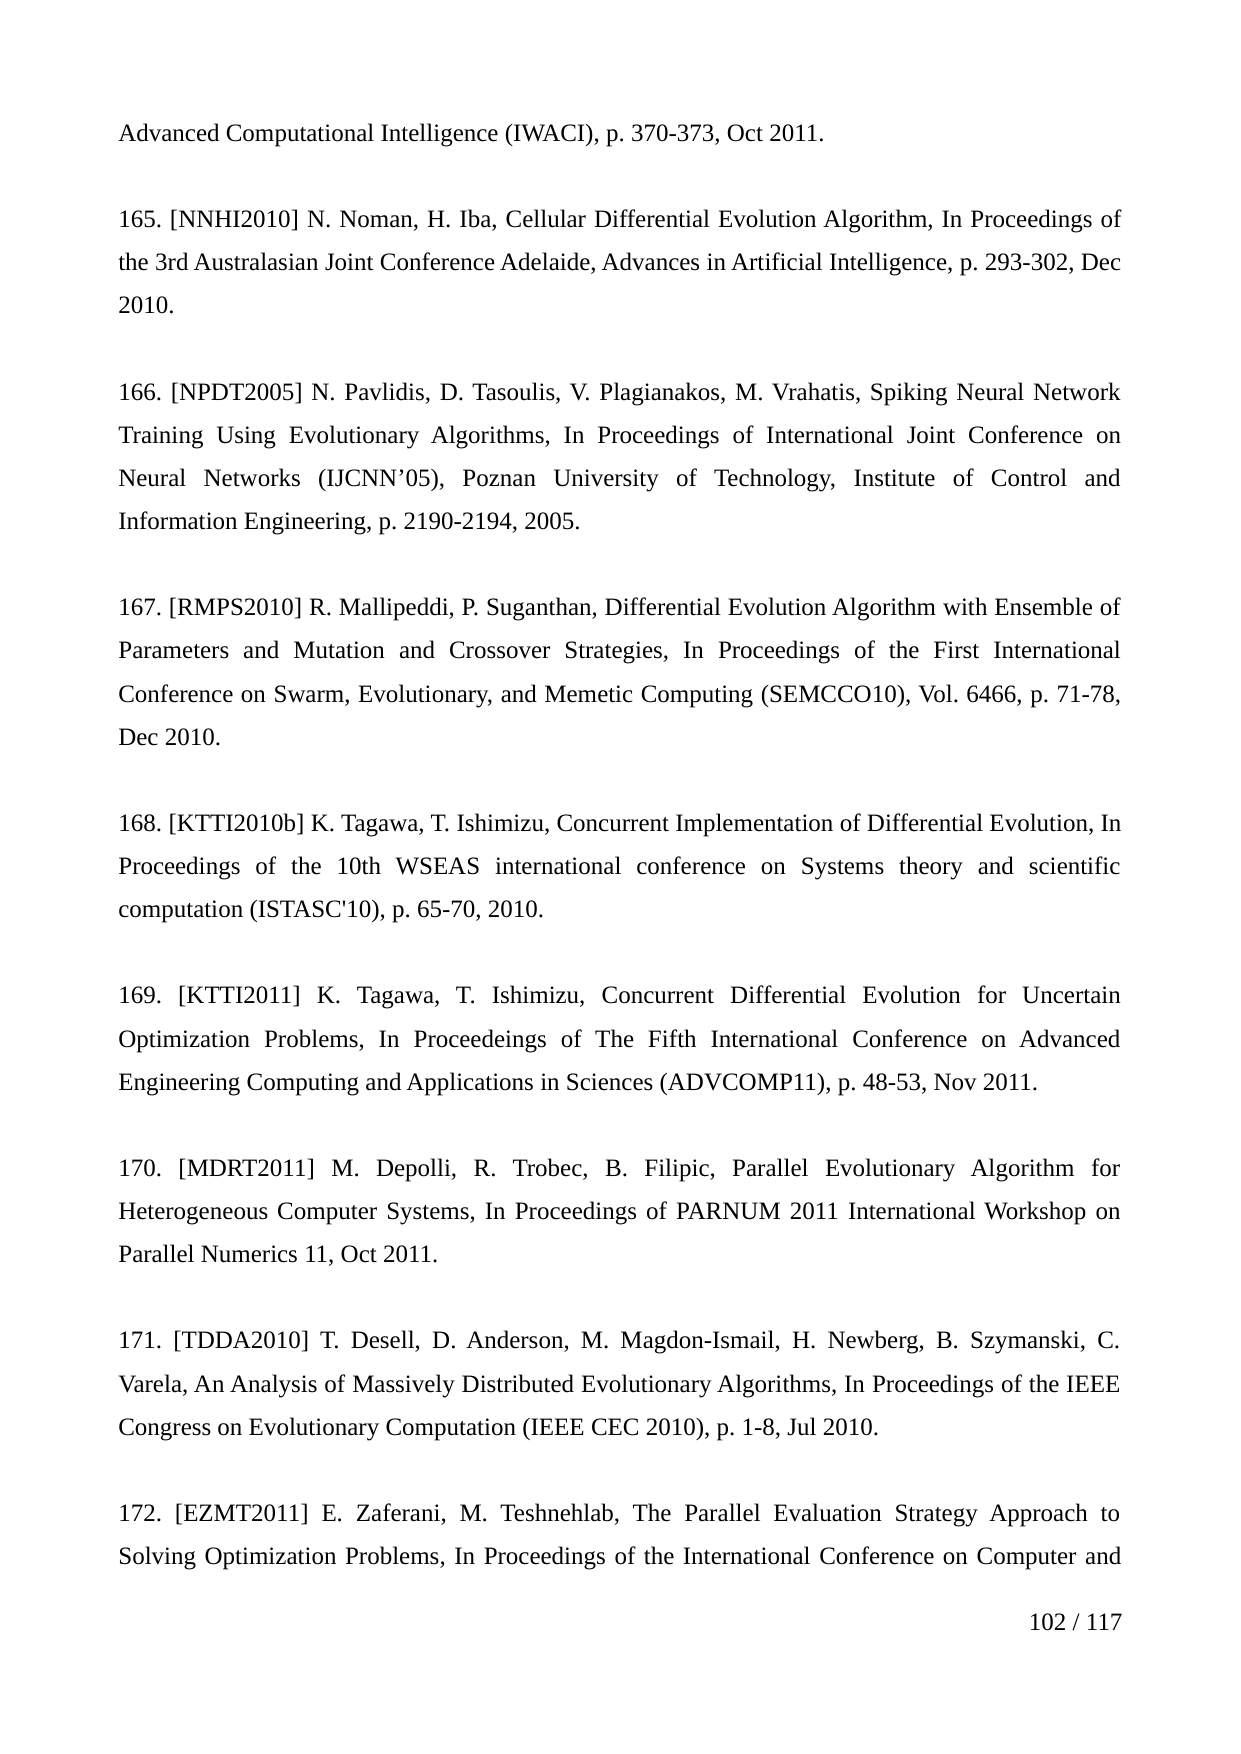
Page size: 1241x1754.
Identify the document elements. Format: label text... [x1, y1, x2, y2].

text 172. [EZMT2011] E. Zaferani, M. Teshnehlab, The Parallel Evaluation Strategy Approach to Solving Optimization Problems, In Proceedings of the International Conference on Computer and [118, 1498, 1122, 1570]
text Advanced Computational Intelligence (IWACI), p. 370-373, Oct 2011. [118, 118, 1122, 147]
text 168. [KTTI2010b] K. Tagawa, T. Ishimizu, Concurrent Implementation of Differential Evolution, In Proceedings of the 10th WSEAS international conference on Systems theory and scientific computation (ISTASC'10), p. 65-70, 2010. [118, 808, 1122, 923]
text 167. [RMPS2010] R. Mallipeddi, P. Suganthan, Differential Evolution Algorithm with Ensemble of Parameters and Mutation and Crossover Strategies, In Proceedings of the First International Conference on Swarm, Evolutionary, and Memetic Computing (SEMCCO10), Vol. 6466, p. 71-78, Dec 2010. [118, 592, 1122, 751]
text 170. [MDRT2011] M. Depolli, R. Trobec, B. Filipic, Parallel Evolutionary Algorithm for Heterogeneous Computer Systems, In Proceedings of PARNUM 2011 International Workshop on Parallel Numerics 11, Oct 2011. [118, 1153, 1122, 1268]
text 165. [NNHI2010] N. Noman, H. Iba, Cellular Differential Evolution Algorithm, In Proceedings of the 3rd Australasian Joint Conference Adelaide, Advances in Artificial Intelligence, p. 293-302, Dec 2010. [118, 204, 1122, 319]
text 169. [KTTI2011] K. Tagawa, T. Ishimizu, Concurrent Differential Evolution for Uncertain Optimization Problems, In Proceedeings of The Fifth International Conference on Advanced Engineering Computing and Applications in Sciences (ADVCOMP11), p. 48-53, Nov 2011. [118, 981, 1122, 1096]
text 171. [TDDA2010] T. Desell, D. Anderson, M. Magdon-Ismail, H. Newberg, B. Szymanski, C. Varela, An Analysis of Massively Distributed Evolutionary Algorithms, In Proceedings of the IEEE Congress on Evolutionary Computation (IEEE CEC 2010), p. 1-8, Jul 2010. [118, 1326, 1122, 1441]
text 166. [NPDT2005] N. Pavlidis, D. Tasoulis, V. Plagianakos, M. Vrahatis, Spiking Neural Network Training Using Evolutionary Algorithms, In Proceedings of International Joint Conference on Neural Networks (IJCNN’05), Poznan University of Technology, Institute of Control and Information Engineering, p. 2190-2194, 2005. [118, 377, 1122, 535]
